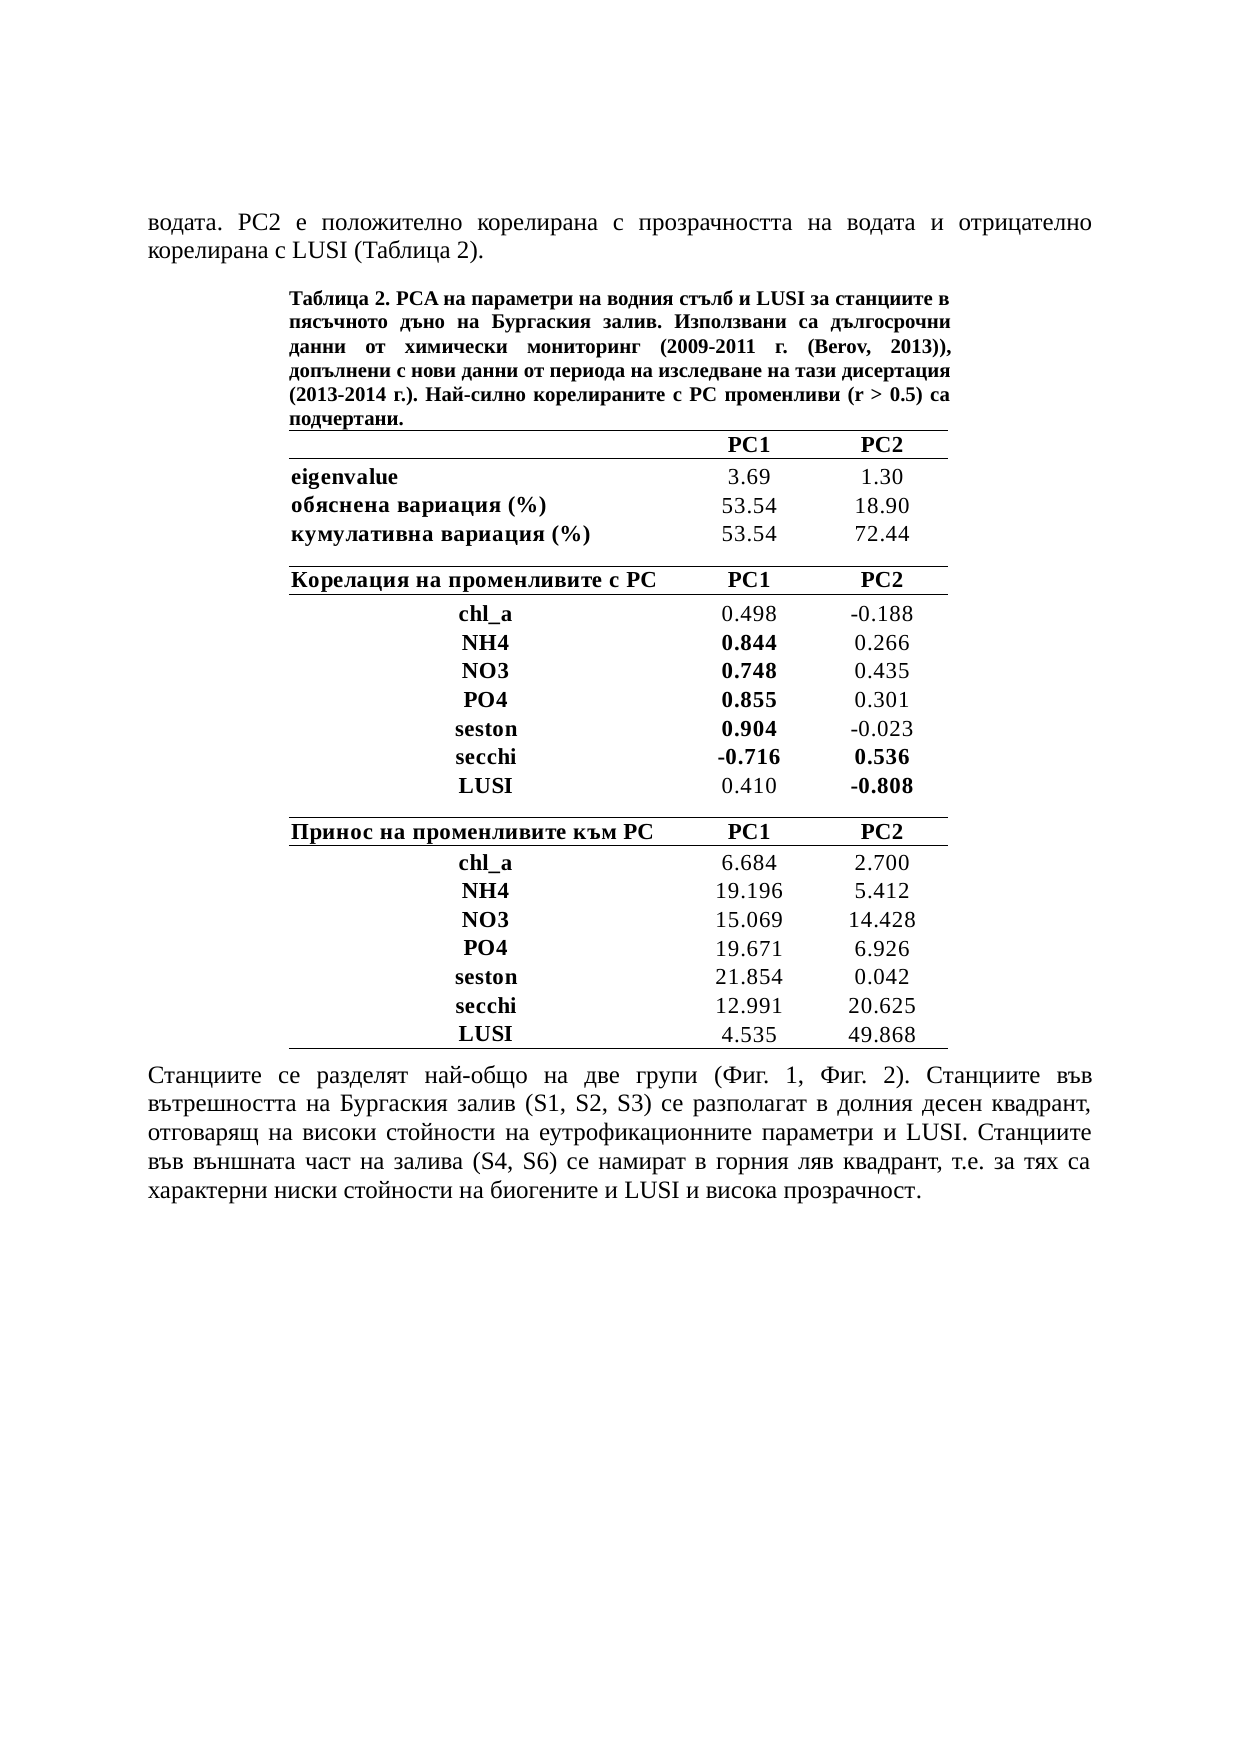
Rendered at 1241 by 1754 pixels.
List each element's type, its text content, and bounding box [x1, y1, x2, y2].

text Станциите се разделят най-общо на две групи (Фиг. 1, Фиг. 2). Станциите във вътрешността на Бургаския залив (S1, S2, S3) се разполагат в долния десен квадрант, отговарящ на високи стойности на еутрофикационните параметри и LUSI. Станциите във външната част на залива (S4, S6) се намират в горния ляв квадрант, т.е. за тях са характерни ниски стойности на биогените и LUSI и висока прозрачност. [148, 264, 1093, 1203]
text водата. РС2 е положително корелирана с прозрачността на водата и отрицателно корелирана с LUSI (Таблица 2). [148, 207, 1093, 264]
text Таблица 2. PCA на параметри на водния стълб и LUSI за станциите в пясъчното дъно на Бургаския залив. Използвани са дългосрочни данни от химически мониторинг (2009-2011 г. (Berov, 2013)), допълнени с нови данни от периода на изследване на тази дисертация (2013-2014 г.). Най-силно корелираните с РС променливи (r > 0.5) са подчертани. [289, 285, 951, 1051]
